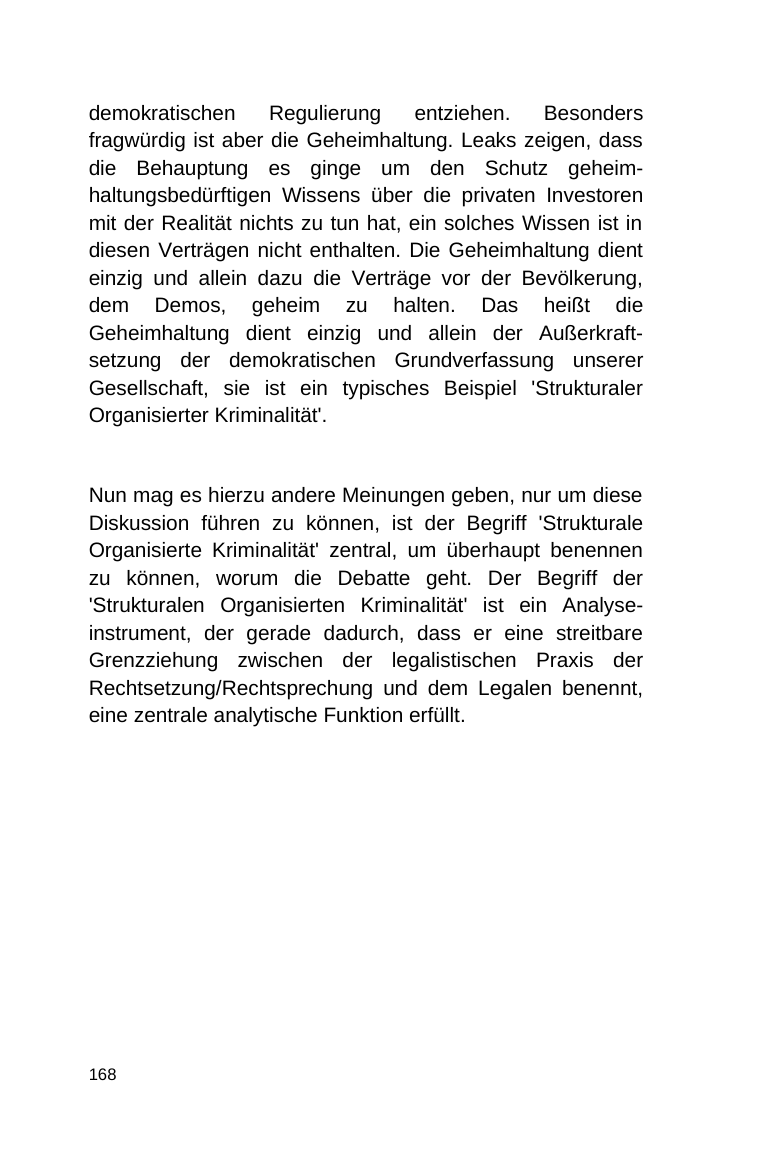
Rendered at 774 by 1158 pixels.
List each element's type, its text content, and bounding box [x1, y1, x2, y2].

text Nun mag es hierzu andere Meinungen geben, nur um diese Diskussion führen zu können, ist der Begriff 'Strukturale Organisierte Kriminalität' zentral, um überhaupt benennen zu können, worum die Debatte geht. Der Begriff der 'Strukturalen Organisierten Kriminalität' ist ein Analyse-instrument, der gerade dadurch, dass er eine streitbare Grenzziehung zwischen der legalistischen Praxis der Rechtsetzung/Rechtsprechung und dem Legalen benennt, eine zentrale analytische Funktion erfüllt. [88, 483, 644, 727]
text demokratischen Regulierung entziehen. Besonders fragwürdig ist aber die Geheimhaltung. Leaks zeigen, dass die Behauptung es ginge um den Schutz geheim-haltungsbedürftigen Wissens über die privaten Investoren mit der Realität nichts zu tun hat, ein solches Wissen ist in diesen Verträgen nicht enthalten. Die Geheimhaltung dient einzig und allein dazu die Verträge vor der Bevölkerung, dem Demos, geheim zu halten. Das heißt die Geheimhaltung dient einzig und allein der Außerkraft-setzung der demokratischen Grundverfassung unserer Gesellschaft, sie ist ein typisches Beispiel 'Strukturaler Organisierter Kriminalität'. [88, 100, 644, 427]
